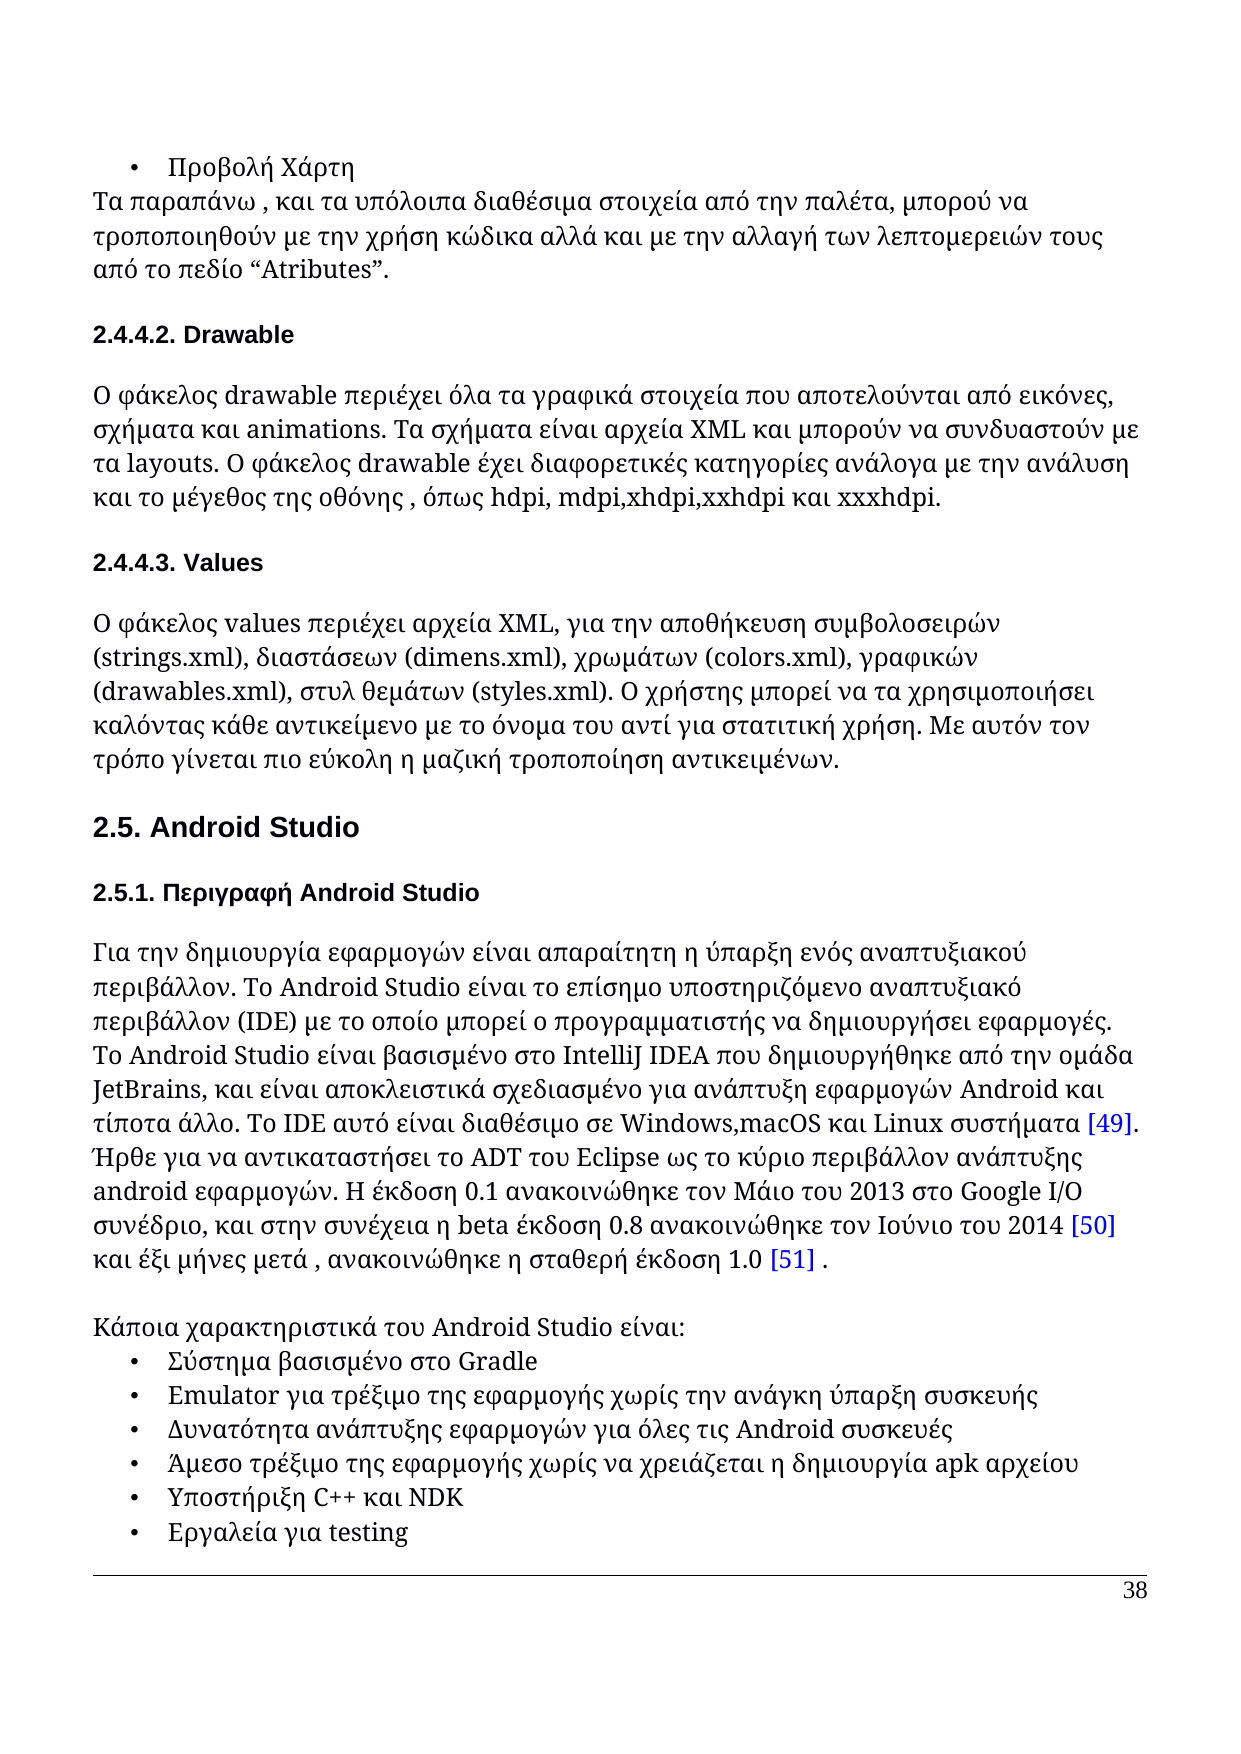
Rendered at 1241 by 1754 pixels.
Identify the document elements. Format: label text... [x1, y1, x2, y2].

list Υποστήριξη C++ και NDK [130, 1480, 1147, 1514]
text Ο φάκελος drawable περιέχει όλα τα γραφικά στοιχεία που αποτελούνται από εικόνες, σχήματα και animations. Τα σχήματα είναι αρχεία XML και μπορούν να συνδυαστούν με τα layouts. Ο φάκελος drawable έχει διαφορετικές κατηγορίες ανάλογα με την ανάλυση και το μέγεθος της οθόνης , όπως hdpi, mdpi,xhdpi,xxhdpi και xxxhdpi. [93, 378, 1147, 514]
list Δυνατότητα ανάπτυξης εφαρμογών για όλες τις Android συσκευές [130, 1412, 1147, 1446]
list Προβολή Χάρτη [130, 150, 1147, 184]
list Σύστημα βασισμένο στο Gradle [130, 1344, 1147, 1378]
list Emulator για τρέξιμο της εφαρμογής χωρίς την ανάγκη ύπαρξη συσκευής [130, 1378, 1147, 1412]
text Ο φάκελος values περιέχει αρχεία XML, για την αποθήκευση συμβολοσειρών (strings.xml), διαστάσεων (dimens.xml), χρωμάτων (colors.xml), γραφικών (drawables.xml), στυλ θεμάτων (styles.xml). Ο χρήστης μπορεί να τα χρησιμοποιήσει καλόντας κάθε αντικείμενο με το όνομα του αντί για στατιτική χρήση. Με αυτόν τον τρόπο γίνεται πιο εύκολη η μαζική τροποποίηση αντικειμένων. [93, 606, 1147, 776]
text 2.4.4.2. Drawable [93, 320, 1147, 349]
text 2.5.1. Περιγραφή Android Studio [93, 878, 1147, 906]
text 2.4.4.3. Values [93, 548, 1147, 577]
text Για την δημιουργία εφαρμογών είναι απαραίτητη η ύπαρξη ενός αναπτυξιακού περιβάλλον. Το Android Studio είναι το επίσημο υποστηριζόμενο αναπτυξιακό περιβάλλον (IDE) με το οποίο μπορεί ο προγραμματιστής να δημιουργήσει εφαρμογές. Το Android Studio είναι βασισμένο στο IntelliJ IDEA που δημιουργήθηκε από την ομάδα JetBrains, και είναι αποκλειστικά σχεδιασμένο για ανάπτυξη εφαρμογών Android και τίποτα άλλο. Το IDE αυτό είναι διαθέσιμο σε Windows,macOS και Linux συστήματα [49]. Ήρθε για να αντικαταστήσει το ADT του Eclipse ως το κύριο περιβάλλον ανάπτυξης android εφαρμογών. Η έκδοση 0.1 ανακοινώθηκε τον Μάιο του 2013 στο Google I/O συνέδριο, και στην συνέχεια η beta έκδοση 0.8 ανακοινώθηκε τον Ιούνιο του 2014 [50] και έξι μήνες μετά , ανακοινώθηκε η σταθερή έκδοση 1.0 [51] . [93, 935, 1147, 1276]
text Τα παραπάνω , και τα υπόλοιπα διαθέσιμα στοιχεία από την παλέτα, μπορού να τροποποιηθούν με την χρήση κώδικα αλλά και με την αλλαγή των λεπτομερειών τους από το πεδίο “Atributes”. [93, 184, 1147, 286]
text Κάποια χαρακτηριστικά του Android Studio είναι: [93, 1310, 1147, 1344]
list Άμεσο τρέξιμο της εφαρμογής χωρίς να χρειάζεται η δημιουργία apk αρχείου [130, 1446, 1147, 1480]
text 2.5. Android Studio [93, 810, 1147, 843]
list Εργαλεία για testing [130, 1514, 1147, 1548]
